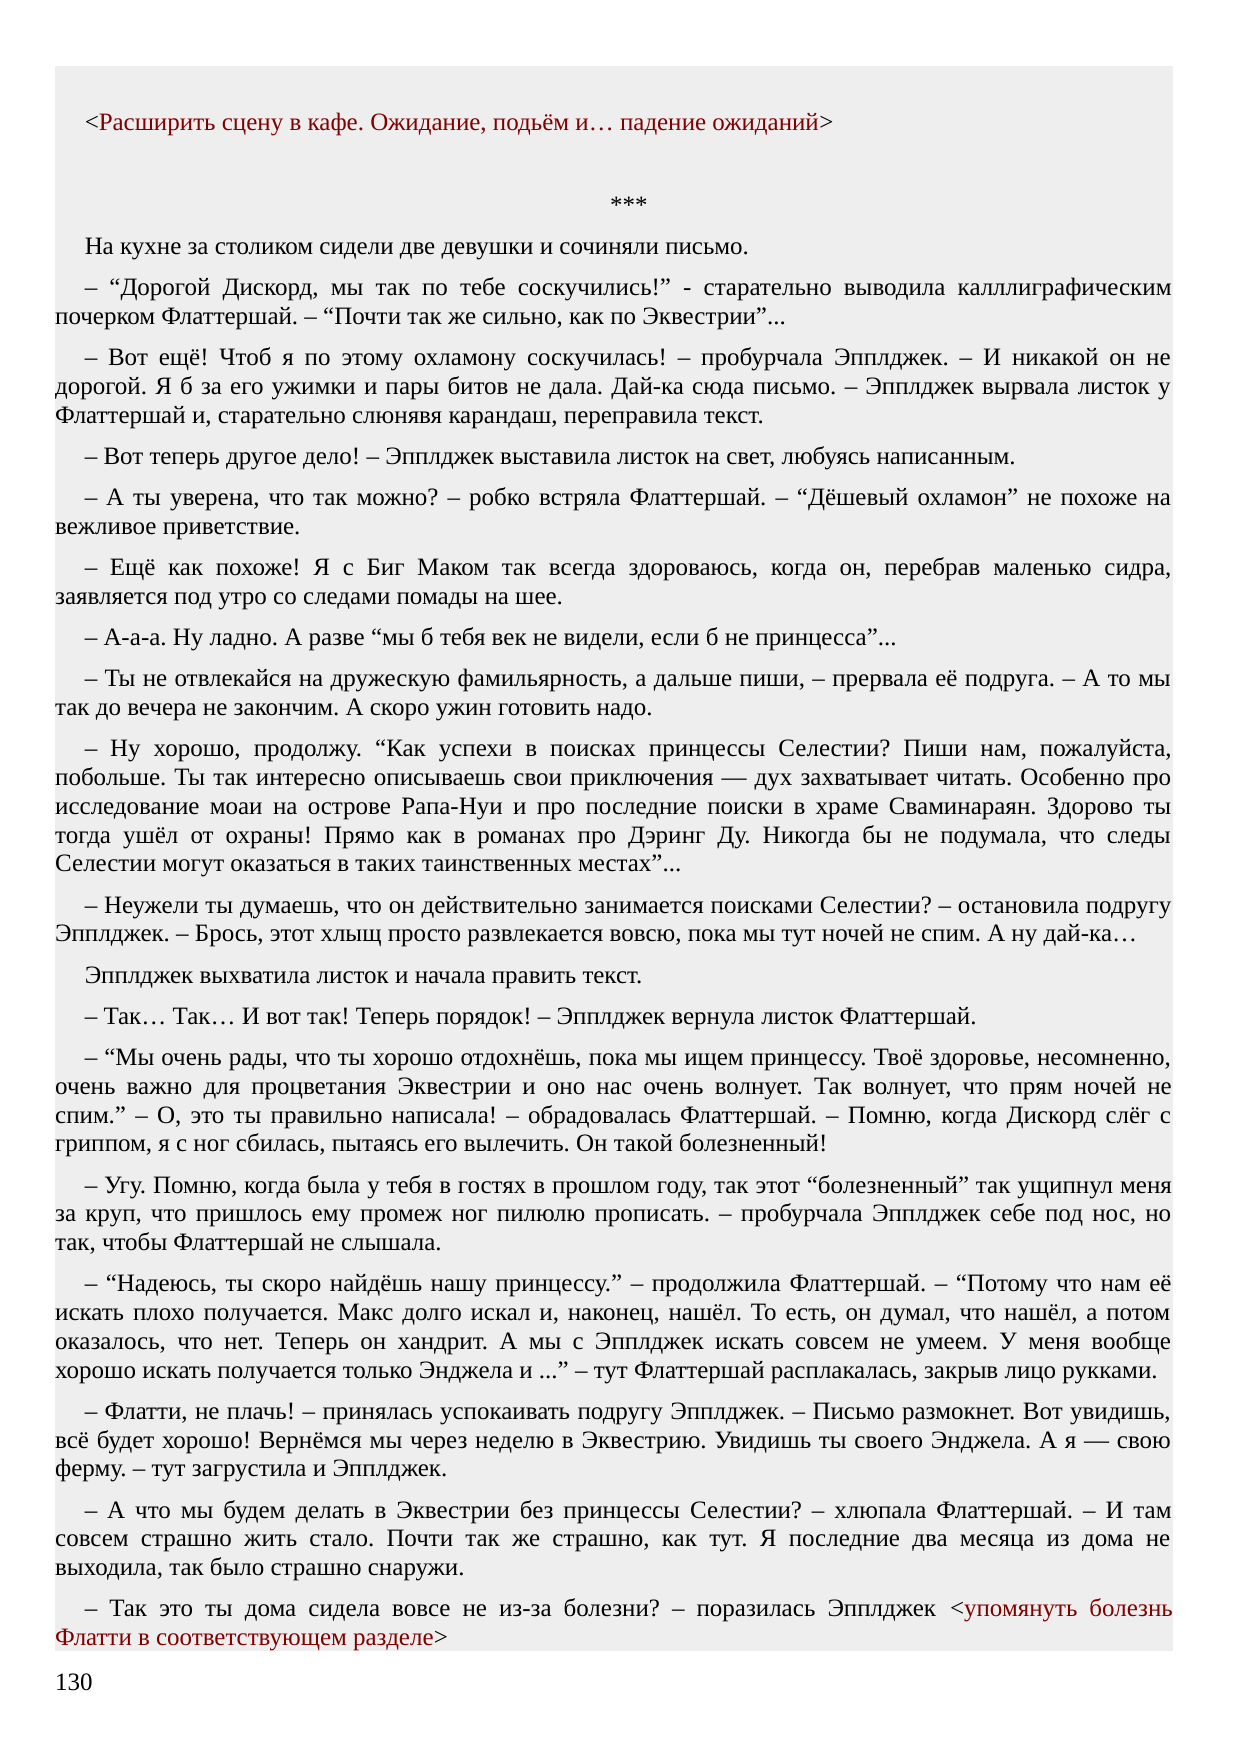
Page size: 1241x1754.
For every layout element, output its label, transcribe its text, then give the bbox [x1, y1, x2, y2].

text – Ну хорошо, продолжу. “Как успехи в поисках принцессы Селестии? Пиши нам, пожалуйста, побольше. Ты так интересно описываешь свои приключения — дух захватывает читать. Особенно про исследование моаи на острове Рапа-Нуи и про последние поиски в храме Сваминараян. Здорово ты тогда ушёл от охраны! Прямо как в романах про Дэринг Ду. Никогда бы не подумала, что следы Селестии могут оказаться в таких таинственных местах”... [55, 733, 1173, 877]
text – “Дорогой Дискорд, мы так по тебе соскучились!” - старательно выводила калллиграфическим почерком Флаттершай. – “Почти так же сильно, как по Эквестрии”... [55, 272, 1173, 330]
text – А-а-а. Ну ладно. А разве “мы б тебя век не видели, если б не принцесса”... [55, 622, 1173, 651]
text На кухне за столиком сидели две девушки и сочиняли письмо. [55, 231, 1173, 260]
text – Угу. Помню, когда была у тебя в гостях в прошлом году, так этот “болезненный” так ущипнул меня за круп, что пришлось ему промеж ног пилюлю прописать. – пробурчала Эпплджек себе под нос, но так, чтобы Флаттершай не слышала. [55, 1170, 1173, 1256]
text – “Надеюсь, ты скоро найдёшь нашу принцессу.” – продолжила Флаттершай. – “Потому что нам её искать плохо получается. Макс долго искал и, наконец, нашёл. То есть, он думал, что нашёл, а потом оказалось, что нет. Теперь он хандрит. А мы с Эпплджек искать совсем не умеем. У меня вообще хорошо искать получается только Энджела и ...” – тут Флаттершай расплакалась, закрыв лицо рукками. [55, 1268, 1173, 1383]
text – Флатти, не плачь! – принялась успокаивать подругу Эпплджек. – Письмо размокнет. Вот увидишь, всё будет хорошо! Вернёмся мы через неделю в Эквестрию. Увидишь ты своего Энджела. А я — свою ферму. – тут загрустила и Эпплджек. [55, 1396, 1173, 1482]
text – Так это ты дома сидела вовсе не из-за болезни? – поразилась Эпплджек <упомянуть болезнь Флатти в соответствующем разделе> [55, 1593, 1173, 1651]
text – Неужели ты думаешь, что он действительно занимается поисками Селестии? – остановила подругу Эпплджек. – Брось, этот хлыщ просто развлекается вовсю, пока мы тут ночей не спим. А ну дай-ка… [55, 890, 1173, 947]
text *** [55, 190, 1173, 218]
text – Так… Так… И вот так! Теперь порядок! – Эпплджек вернула листок Флаттершай. [55, 1001, 1173, 1030]
text – “Мы очень рады, что ты хорошо отдохнёшь, пока мы ищем принцессу. Твоё здоровье, несомненно, очень важно для процветания Эквестрии и оно нас очень волнует. Так волнует, что прям ночей не спим.” – О, это ты правильно написала! – обрадовалась Флаттершай. – Помню, когда Дискорд слёг с гриппом, я с ног сбилась, пытаясь его вылечить. Он такой болезненный! [55, 1042, 1173, 1157]
text <Расширить сцену в кафе. Ожидание, подьём и… падение ожиданий> [55, 107, 1173, 136]
text – Ты не отвлекайся на дружескую фамильярность, а дальше пиши, – прервала её подруга. – А то мы так до вечера не закончим. А скоро ужин готовить надо. [55, 663, 1173, 721]
text – Ещё как похоже! Я с Биг Маком так всегда здороваюсь, когда он, перебрав маленько сидра, заявляется под утро со следами помады на шее. [55, 552, 1173, 610]
text – Вот ещё! Чтоб я по этому охламону соскучилась! – пробурчала Эпплджек. – И никакой он не дорогой. Я б за его ужимки и пары битов не дала. Дай-ка сюда письмо. – Эпплджек вырвала листок у Флаттершай и, старательно слюнявя карандаш, переправила текст. [55, 342, 1173, 428]
text – А что мы будем делать в Эквестрии без принцессы Селестии? – хлюпала Флаттершай. – И там совсем страшно жить стало. Почти так же страшно, как тут. Я последние два месяца из дома не выходила, так было страшно снаружи. [55, 1495, 1173, 1581]
text Эпплджек выхватила листок и начала править текст. [55, 960, 1173, 988]
text – А ты уверена, что так можно? – робко встряла Флаттершай. – “Дёшевый охламон” не похоже на вежливое приветствие. [55, 482, 1173, 540]
text – Вот теперь другое дело! – Эпплджек выставила листок на свет, любуясь написанным. [55, 441, 1173, 470]
